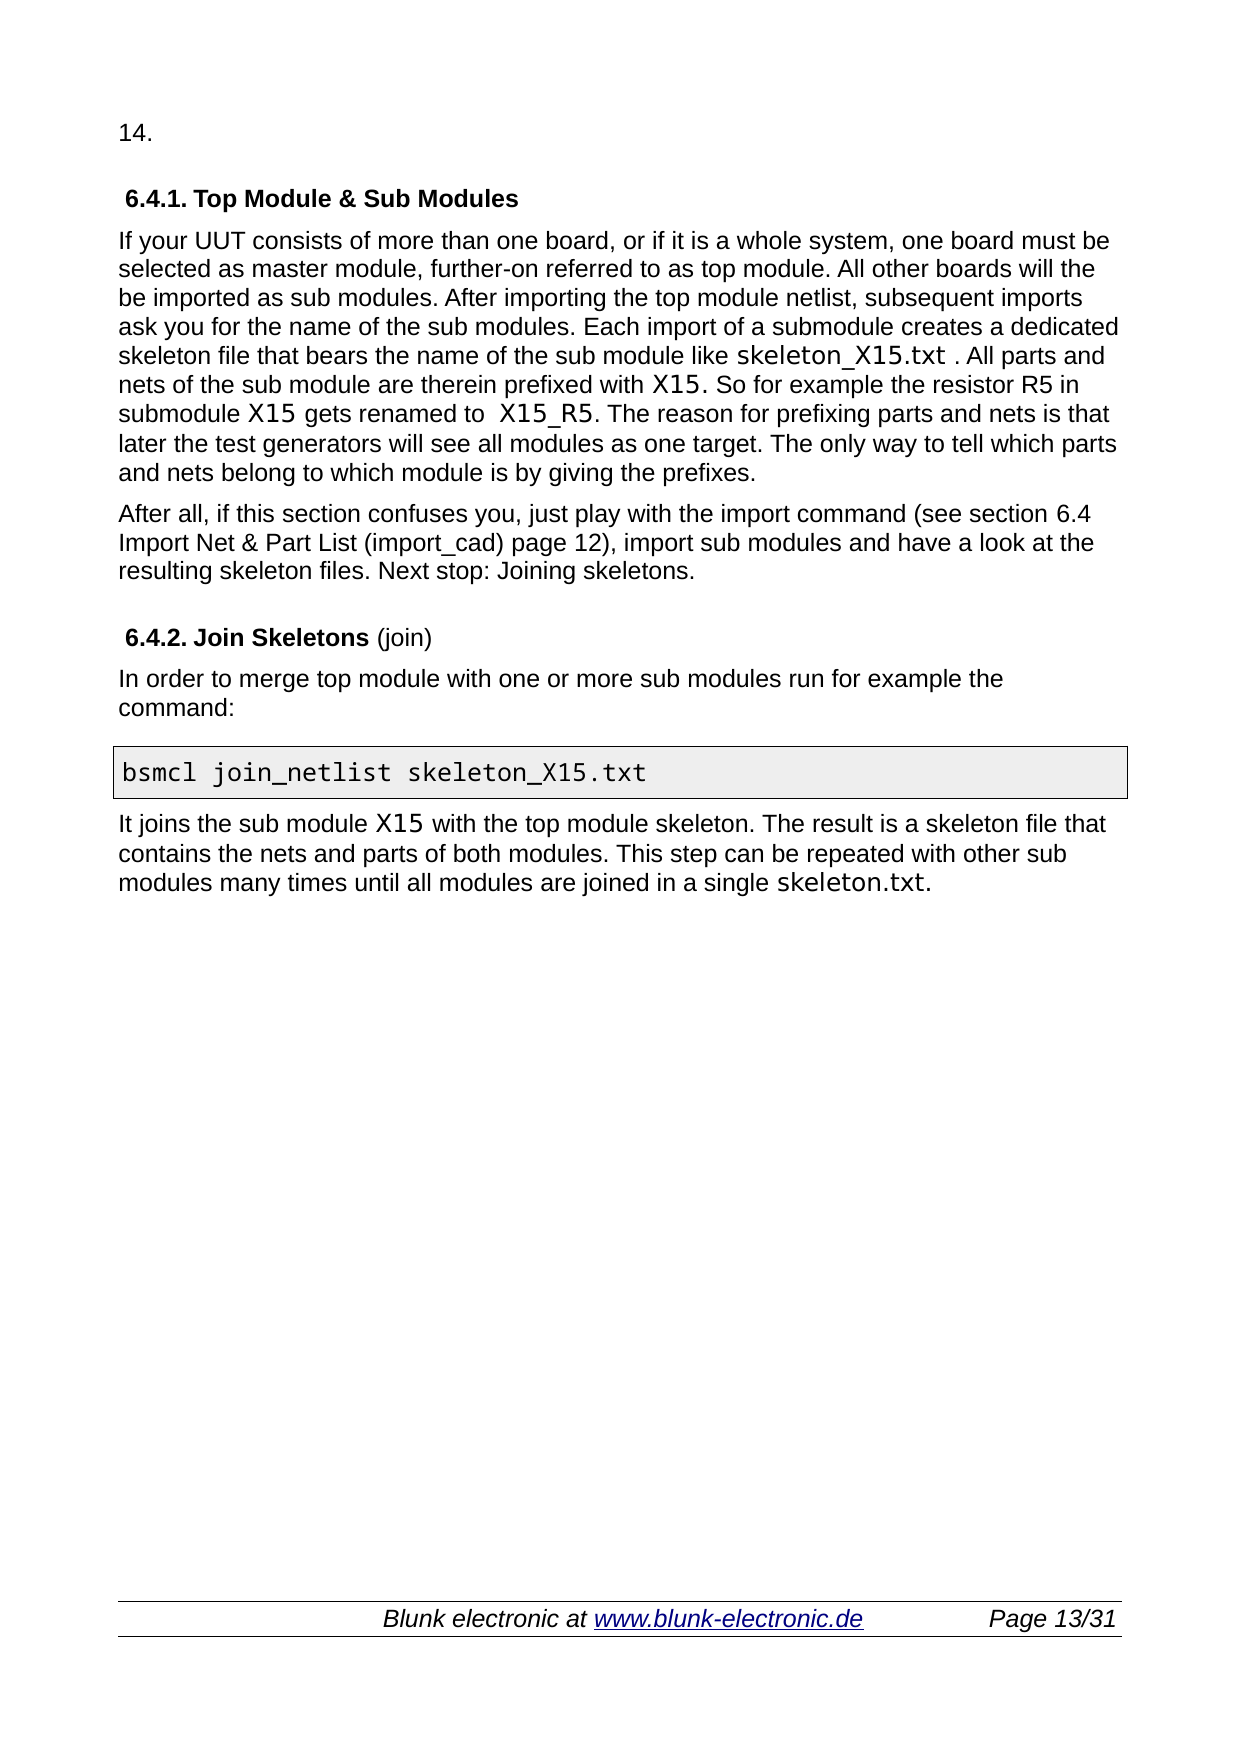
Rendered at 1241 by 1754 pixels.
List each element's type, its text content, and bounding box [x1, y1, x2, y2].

subtitle Join Skeletons (join) [118, 622, 1122, 651]
text In order to merge top module with one or more sub modules run for example the command: [118, 664, 1122, 721]
subtitle Top Module & Sub Modules [118, 184, 1122, 213]
text It joins the sub module X15 with the top module skeleton. The result is a skeleton file that contains the nets and parts of both modules. This step can be repeated with other sub modules many times until all modules are joined in a single skeleton.txt. [118, 799, 1122, 897]
text bsmcl join_netlist skeleton_X15.txt [122, 754, 1118, 789]
text If your UUT consists of more than one board, or if it is a whole system, one board must be selected as master module, further-on referred to as top module. All other boards will the be imported as sub modules. After importing the top module netlist, subsequent imports ask you for the name of the sub modules. Each import of a submodule creates a dedicated skeleton file that bears the name of the sub module like skeleton_X15.txt . All parts and nets of the sub module are therein prefixed with X15. So for example the resistor R5 in submodule X15 gets renamed to X15_R5. The reason for prefixing parts and nets is that later the test generators will see all modules as one target. The only way to tell which parts and nets belong to which module is by giving the prefixes. [118, 226, 1122, 486]
text [118, 734, 1122, 746]
text 14. [118, 118, 1122, 147]
text After all, if this section confuses you, just play with the import command (see section 6.4 Import Net & Part List (import_cad) page 12), import sub modules and have a look at the resulting skeleton files. Next stop: Joining skeletons. [118, 499, 1122, 585]
